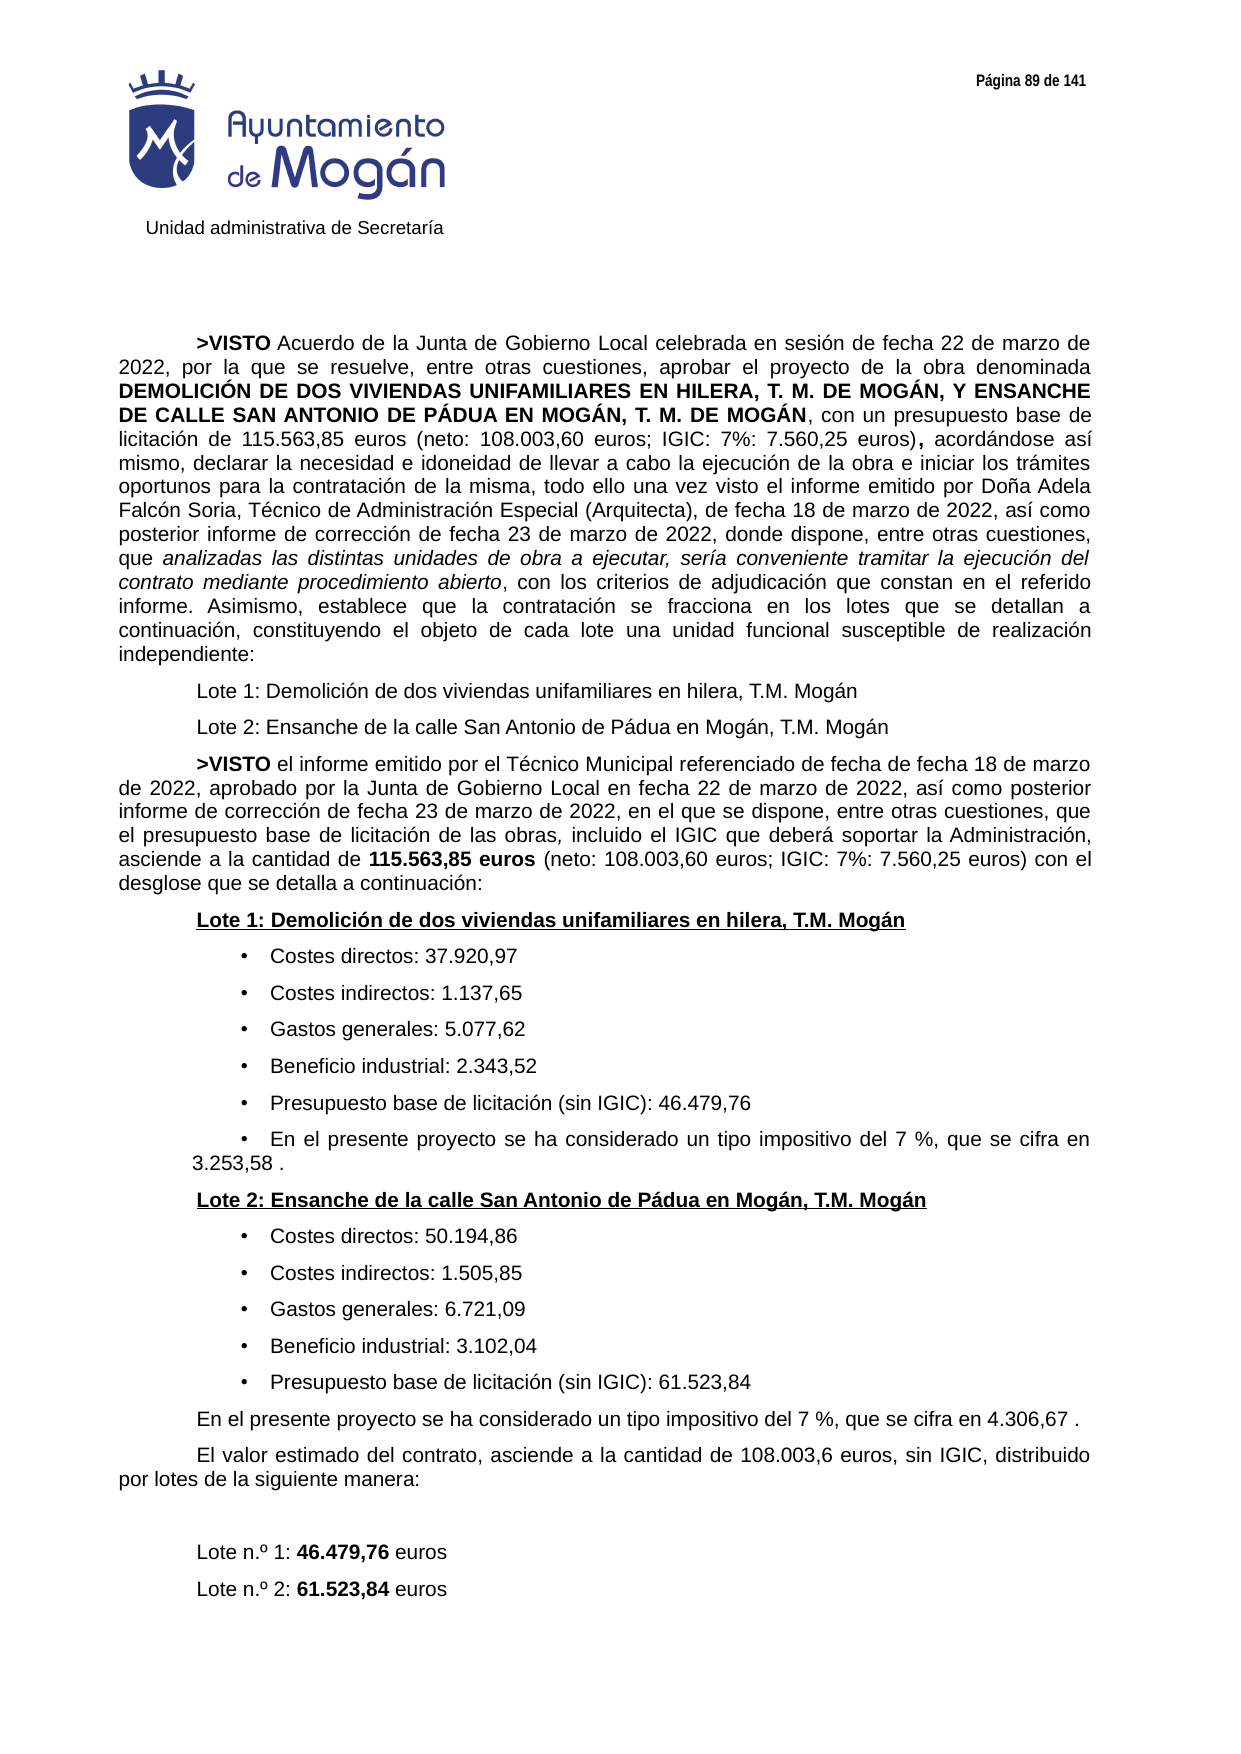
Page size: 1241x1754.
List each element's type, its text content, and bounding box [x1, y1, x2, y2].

text Lote 2: Ensanche de la calle San Antonio de Pádua en Mogán, T.M. Mogán [118, 715, 1092, 739]
list Gastos generales: 5.077,62 [162, 1017, 1092, 1041]
text Lote 1: Demolición de dos viviendas unifamiliares en hilera, T.M. Mogán [118, 678, 1092, 702]
text Lote 1: Demolición de dos viviendas unifamiliares en hilera, T.M. Mogán [118, 908, 1092, 932]
text >VISTO el informe emitido por el Técnico Municipal referenciado de fecha de fecha 18 de marzo de 2022, aprobado por la Junta de Gobierno Local en fecha 22 de marzo de 2022, así como posterior informe de corrección de fecha 23 de marzo de 2022, en el que se dispone, entre otras cuestiones, que el presupuesto base de licitación de las obras, incluido el IGIC que deberá soportar la Administración, asciende a la cantidad de 115.563,85 euros (neto: 108.003,60 euros; IGIC: 7%: 7.560,25 euros) con el desglose que se detalla a continuación: [118, 751, 1092, 895]
list Beneficio industrial: 2.343,52 [162, 1054, 1092, 1078]
list Beneficio industrial: 3.102,04 [162, 1333, 1092, 1358]
list Presupuesto base de licitación (sin IGIC): 61.523,84 [162, 1370, 1092, 1394]
list Gastos generales: 6.721,09 [162, 1297, 1092, 1321]
text >VISTO Acuerdo de la Junta de Gobierno Local celebrada en sesión de fecha 22 de marzo de 2022, por la que se resuelve, entre otras cuestiones, aprobar el proyecto de la obra denominada DEMOLICIÓN DE DOS VIVIENDAS UNIFAMILIARES EN HILERA, T. M. DE MOGÁN, Y ENSANCHE DE CALLE SAN ANTONIO DE PÁDUA EN MOGÁN, T. M. DE MOGÁN, con un presupuesto base de licitación de 115.563,85 euros (neto: 108.003,60 euros; IGIC: 7%: 7.560,25 euros), acordándose así mismo, declarar la necesidad e idoneidad de llevar a cabo la ejecución de la obra e iniciar los trámites oportunos para la contratación de la misma, todo ello una vez visto el informe emitido por Doña Adela Falcón Soria, Técnico de Administración Especial (Arquitecta), de fecha 18 de marzo de 2022, así como posterior informe de corrección de fecha 23 de marzo de 2022, donde dispone, entre otras cuestiones, que analizadas las distintas unidades de obra a ejecutar, sería conveniente tramitar la ejecución del contrato mediante procedimiento abierto, con los criterios de adjudicación que constan en el referido informe. Asimismo, establece que la contratación se fracciona en los lotes que se detallan a continuación, constituyendo el objeto de cada lote una unidad funcional susceptible de realización independiente: [118, 331, 1092, 666]
text El valor estimado del contrato, asciende a la cantidad de 108.003,6 euros, sin IGIC, distribuido por lotes de la siguiente manera: [118, 1443, 1092, 1491]
list Costes directos: 37.920,97 [162, 944, 1092, 968]
list En el presente proyecto se ha considerado un tipo impositivo del 7 %, que se cifra en 3.253,58 . [162, 1127, 1092, 1175]
text En el presente proyecto se ha considerado un tipo impositivo del 7 %, que se cifra en 4.306,67 . [118, 1407, 1092, 1431]
text Lote n.º 2: 61.523,84 euros [118, 1576, 1092, 1600]
list Costes indirectos: 1.505,85 [162, 1260, 1092, 1284]
text Lote n.º 1: 46.479,76 euros [118, 1540, 1092, 1564]
list Costes indirectos: 1.137,65 [162, 981, 1092, 1005]
picture [128, 70, 445, 206]
text Lote 2: Ensanche de la calle San Antonio de Pádua en Mogán, T.M. Mogán [118, 1187, 1092, 1211]
list Presupuesto base de licitación (sin IGIC): 46.479,76 [162, 1090, 1092, 1114]
list Costes directos: 50.194,86 [162, 1224, 1092, 1248]
